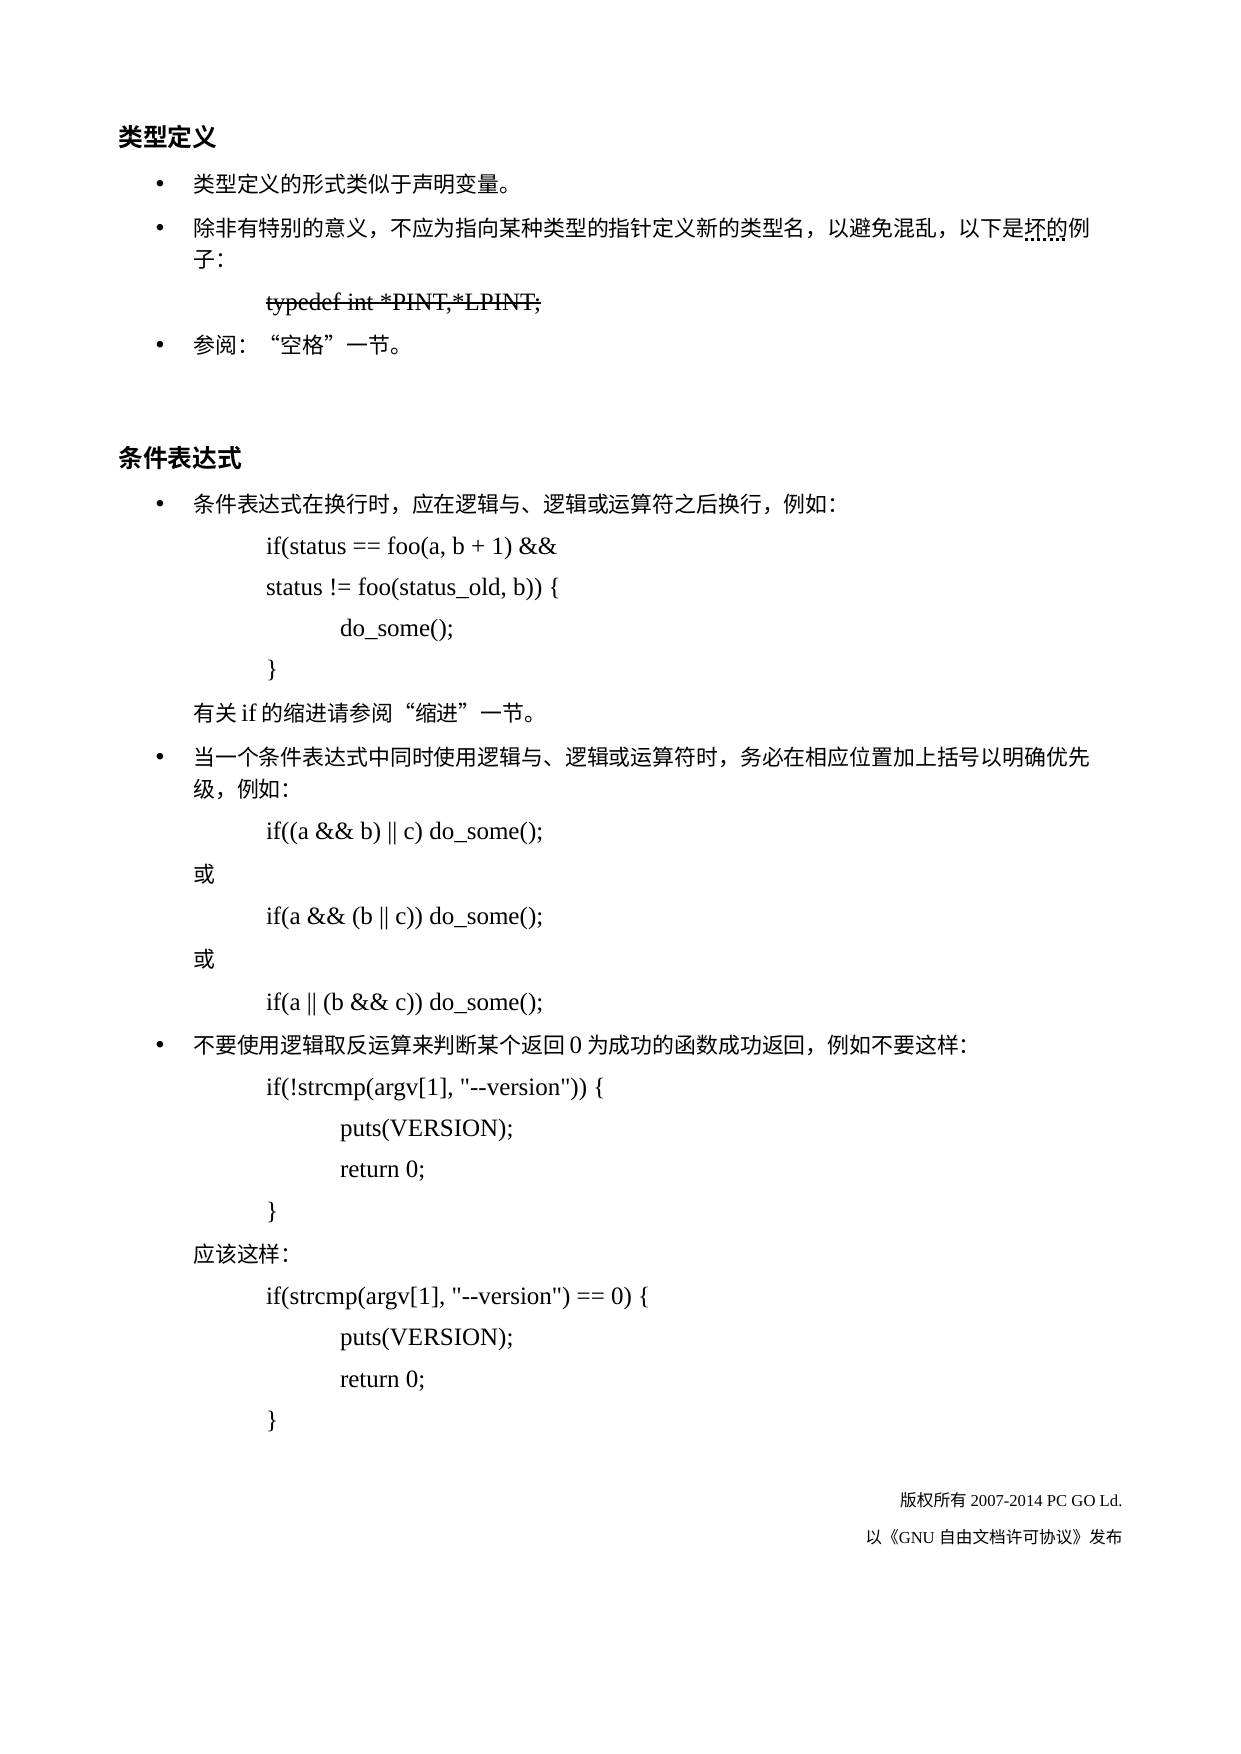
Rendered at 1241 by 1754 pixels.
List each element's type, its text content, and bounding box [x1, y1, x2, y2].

list 或 [156, 857, 1122, 889]
list 当一个条件表达式中同时使用逻辑与、逻辑或运算符时，务必在相应位置加上括号以明确优先级，例如： [156, 740, 1122, 803]
text do_some(); [118, 613, 1122, 642]
subtitle 类型定义 [118, 118, 1122, 154]
text if(status == foo(a, b + 1) && [118, 531, 1122, 559]
list 除非有特别的意义，不应为指向某种类型的指针定义新的类型名，以避免混乱，以下是坏的例子： [156, 211, 1122, 274]
text status != foo(status_old, b)) { [118, 572, 1122, 601]
text puts(VERSION); [118, 1113, 1122, 1142]
text } [118, 1196, 1122, 1224]
text 版权所有 2007-2014 PC GO Ld. [118, 1487, 1122, 1512]
text typedef int *PINT,*LPINT; [118, 287, 1122, 315]
text } [118, 654, 1122, 683]
text puts(VERSION); [118, 1322, 1122, 1351]
text if(!strcmp(argv[1], "--version")) { [118, 1072, 1122, 1101]
list 不要使用逻辑取反运算来判断某个返回0为成功的函数成功返回，例如不要这样： [156, 1028, 1122, 1059]
list 有关if的缩进请参阅“缩进”一节。 [156, 696, 1122, 727]
text if(a || (b && c)) do_some(); [118, 987, 1122, 1015]
list 类型定义的形式类似于声明变量。 [156, 167, 1122, 198]
text if(a && (b || c)) do_some(); [118, 901, 1122, 930]
text } [118, 1405, 1122, 1434]
text if(strcmp(argv[1], "--version") == 0) { [118, 1281, 1122, 1310]
text return 0; [118, 1154, 1122, 1183]
text 以《GNU 自由文档许可协议》发布 [118, 1524, 1122, 1548]
text return 0; [118, 1364, 1122, 1392]
text if((a && b) || c) do_some(); [118, 816, 1122, 844]
list 应该这样： [156, 1237, 1122, 1269]
list 条件表达式在换行时，应在逻辑与、逻辑或运算符之后换行，例如： [156, 487, 1122, 518]
list 参阅：“空格”一节。 [156, 328, 1122, 359]
subtitle 条件表达式 [118, 438, 1122, 474]
list 或 [156, 942, 1122, 974]
